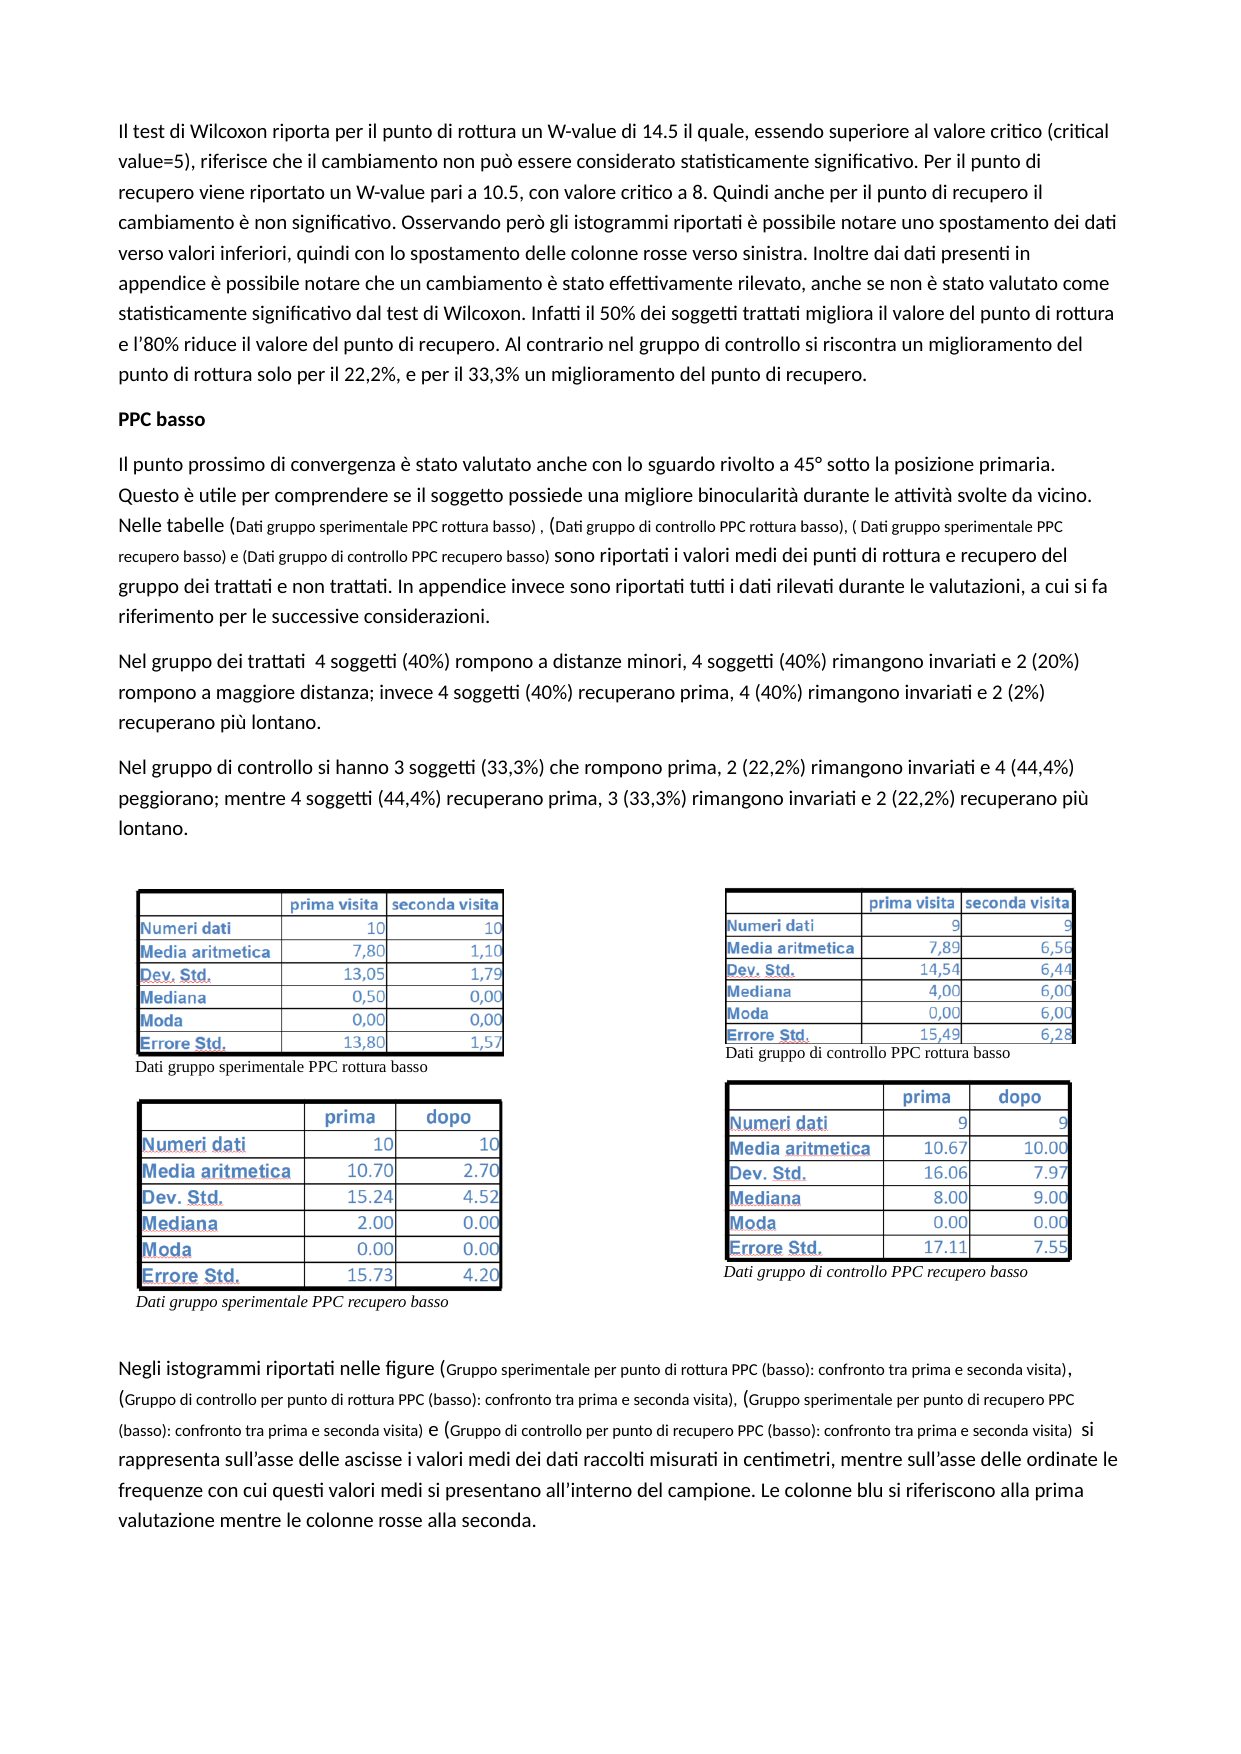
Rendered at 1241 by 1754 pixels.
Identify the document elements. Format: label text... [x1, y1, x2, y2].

picture [725, 887, 1077, 1044]
text Nel gruppo di controllo si hanno 3 soggetti (33,3%) che rompono prima, 2 (22,2%) rimangono invariati e 4 (44,4%) peggiorano; mentre 4 soggetti (44,4%) recuperano prima, 3 (33,3%) rimangono invariati e 2 (22,2%) recuperano più lontano. [118, 754, 1122, 841]
text Dati gruppo di controllo PPC rottura basso [725, 1044, 1076, 1062]
text Nel gruppo dei trattati 4 soggetti (40%) rompono a distanze minori, 4 soggetti (40%) rimangono invariati e 2 (20%) rompono a maggiore distanza; invece 4 soggetti (40%) recuperano prima, 4 (40%) rimangono invariati e 2 (2%) recuperano più lontano. [118, 648, 1122, 735]
text Dati gruppo di controllo PPC recupero basso [723, 1262, 1072, 1281]
picture [134, 889, 504, 1057]
text PPC basso [118, 406, 1122, 432]
picture [135, 1098, 503, 1292]
text Dati gruppo sperimentale PPC recupero basso [136, 1292, 502, 1311]
text Il test di Wilcoxon riporta per il punto di rottura un W-value di 14.5 il quale, essendo superiore al valore critico (critical value=5), riferisce che il cambiamento non può essere considerato statisticamente significativo. Per il punto di recupero viene riportato un W-value pari a 10.5, con valore critico a 8. Quindi anche per il punto di recupero il cambiamento è non significativo. Osservando però gli istogrammi riportati è possibile notare uno spostamento dei dati verso valori inferiori, quindi con lo spostamento delle colonne rosse verso sinistra. Inoltre dai dati presenti in appendice è possibile notare che un cambiamento è stato effettivamente rilevato, anche se non è stato valutato come statisticamente significativo dal test di Wilcoxon. Infatti il 50% dei soggetti trattati migliora il valore del punto di rottura e l’80% riduce il valore del punto di recupero. Al contrario nel gruppo di controllo si riscontra un miglioramento del punto di rottura solo per il 22,2%, e per il 33,3% un miglioramento del punto di recupero. [118, 118, 1122, 387]
text Dati gruppo sperimentale PPC rottura basso [135, 1057, 504, 1076]
picture [723, 1079, 1072, 1262]
text Il punto prossimo di convergenza è stato valutato anche con lo sguardo rivolto a 45° sotto la posizione primaria. Questo è utile per comprendere se il soggetto possiede una migliore binocularità durante le attività svolte da vicino. Nelle tabelle (Dati gruppo sperimentale PPC rottura basso) , (Dati gruppo di controllo PPC rottura basso), ( Dati gruppo sperimentale PPC recupero basso) e (Dati gruppo di controllo PPC recupero basso) sono riportati i valori medi dei punti di rottura e recupero del gruppo dei trattati e non trattati. In appendice invece sono riportati tutti i dati rilevati durante le valutazioni, a cui si fa riferimento per le successive considerazioni. [118, 451, 1122, 629]
text Negli istogrammi riportati nelle figure (Gruppo sperimentale per punto di rottura PPC (basso): confronto tra prima e seconda visita), (Gruppo di controllo per punto di rottura PPC (basso): confronto tra prima e seconda visita), (Gruppo sperimentale per punto di recupero PPC (basso): confronto tra prima e seconda visita) e (Gruppo di controllo per punto di recupero PPC (basso): confronto tra prima e seconda visita) si rappresenta sull’asse delle ascisse i valori medi dei dati raccolti misurati in centimetri, mentre sull’asse delle ordinate le frequenze con cui questi valori medi si presentano all’interno del campione. Le colonne blu si riferiscono alla prima valutazione mentre le colonne rosse alla seconda. [118, 1355, 1122, 1533]
